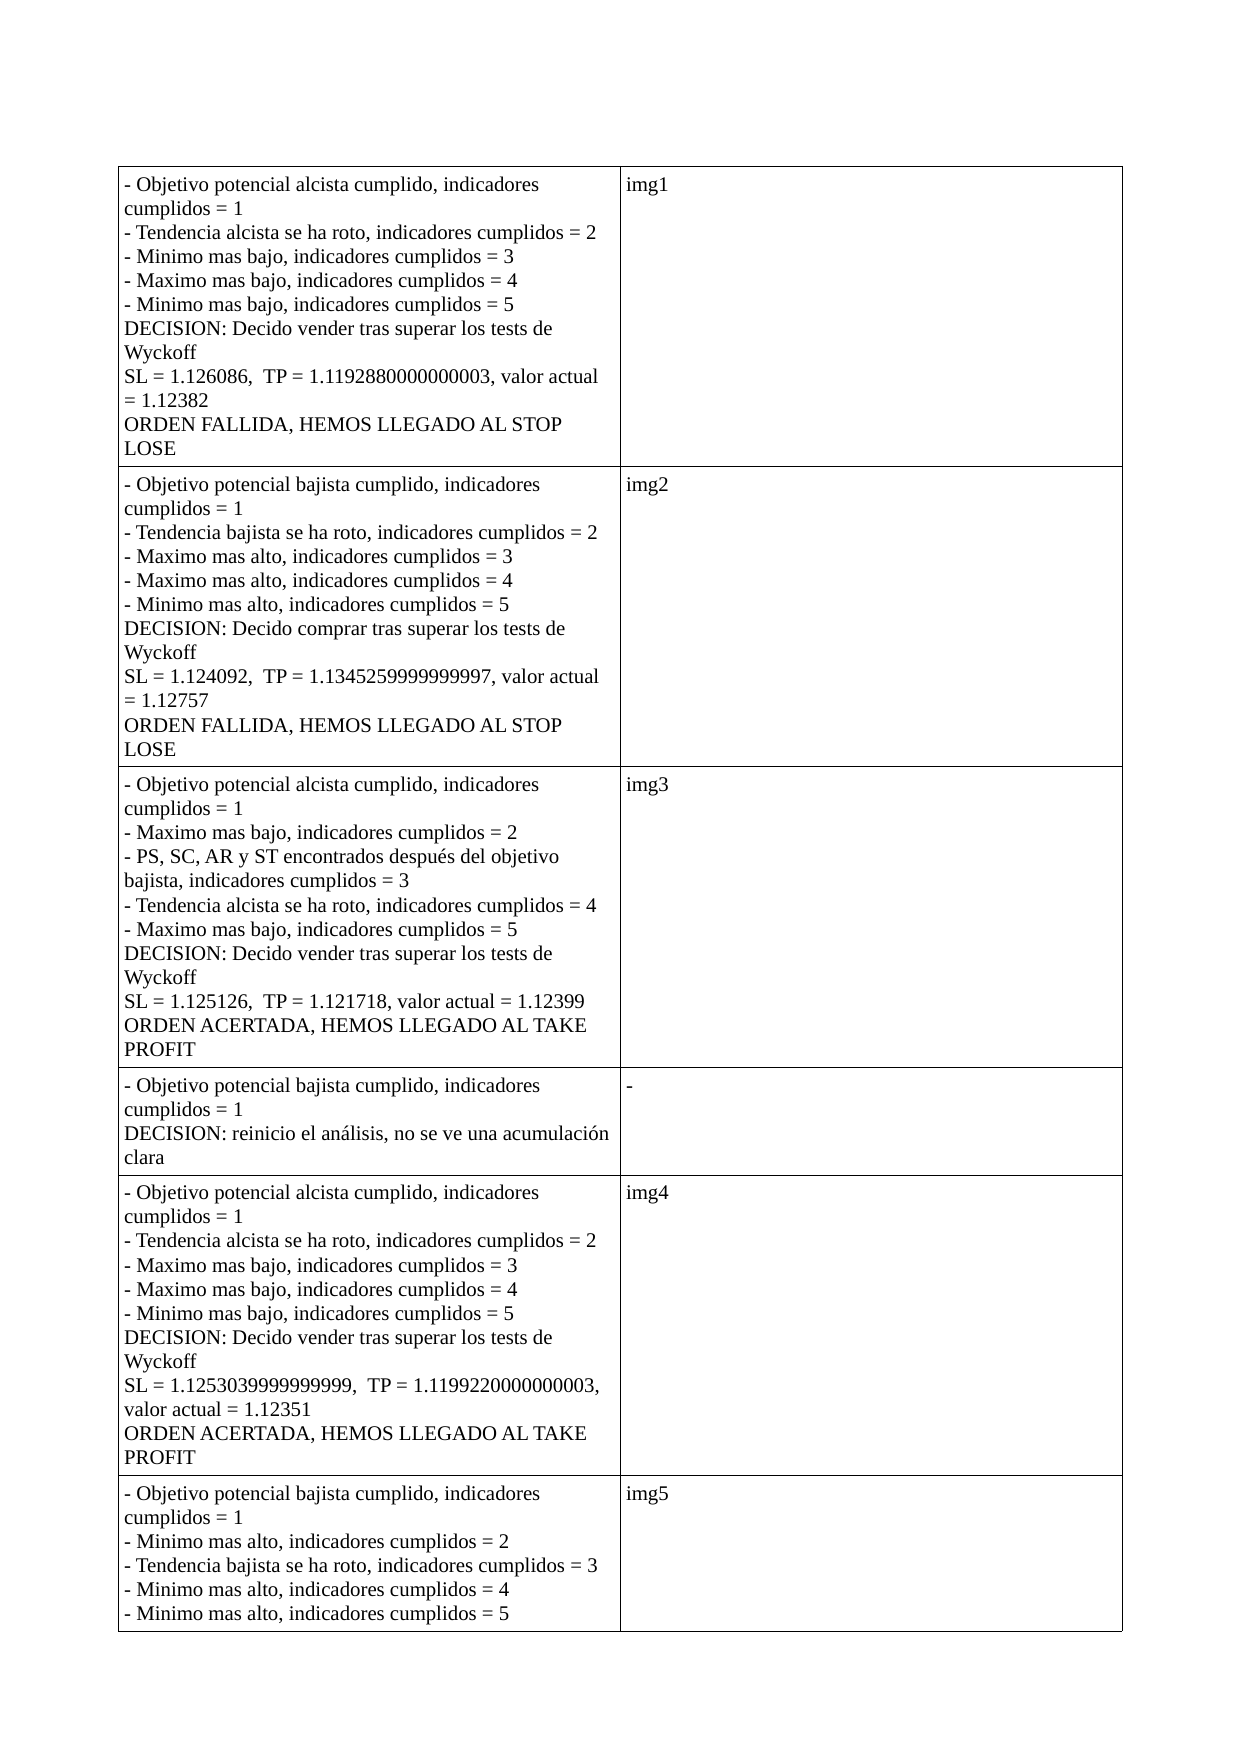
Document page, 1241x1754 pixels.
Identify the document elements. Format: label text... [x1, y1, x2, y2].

table_cell - Objetivo potencial bajista cumplido, indicadores cumplidos = 1 - Tendencia bajista se ha roto, indicadores cumplidos = 2 - Maximo mas alto, indicadores cumplidos = 3 - Maximo mas alto, indicadores cumplidos = 4 - Minimo mas alto, indicadores cumplidos = 5 DECISION: Decido comprar tras superar los tests de Wyckoff SL = 1.124092, TP = 1.1345259999999997, valor actual = 1.12757 ORDEN FALLIDA, HEMOS LLEGADO AL STOP LOSE [119, 467, 620, 766]
table_header - Objetivo potencial alcista cumplido, indicadores cumplidos = 1 - Tendencia alcista se ha roto, indicadores cumplidos = 2 - Minimo mas bajo, indicadores cumplidos = 3 - Maximo mas bajo, indicadores cumplidos = 4 - Minimo mas bajo, indicadores cumplidos = 5 DECISION: Decido vender tras superar los tests de Wyckoff SL = 1.126086, TP = 1.1192880000000003, valor actual = 1.12382 ORDEN FALLIDA, HEMOS LLEGADO AL STOP LOSE [119, 167, 620, 466]
table_cell img3 [621, 767, 1122, 1067]
table_cell img4 [621, 1176, 1122, 1475]
table_header img1 [621, 167, 1122, 466]
table_cell img5 [621, 1476, 1122, 1631]
table_cell - Objetivo potencial alcista cumplido, indicadores cumplidos = 1 - Maximo mas bajo, indicadores cumplidos = 2 - PS, SC, AR y ST encontrados después del objetivo bajista, indicadores cumplidos = 3 - Tendencia alcista se ha roto, indicadores cumplidos = 4 - Maximo mas bajo, indicadores cumplidos = 5 DECISION: Decido vender tras superar los tests de Wyckoff SL = 1.125126, TP = 1.121718, valor actual = 1.12399 ORDEN ACERTADA, HEMOS LLEGADO AL TAKE PROFIT [119, 767, 620, 1067]
table_cell - Objetivo potencial bajista cumplido, indicadores cumplidos = 1 - Minimo mas alto, indicadores cumplidos = 2 - Tendencia bajista se ha roto, indicadores cumplidos = 3 - Minimo mas alto, indicadores cumplidos = 4 - Minimo mas alto, indicadores cumplidos = 5 [119, 1476, 620, 1631]
table_cell - Objetivo potencial bajista cumplido, indicadores cumplidos = 1 DECISION: reinicio el análisis, no se ve una acumulación clara [119, 1068, 620, 1174]
table_cell - [621, 1068, 1122, 1174]
table_cell img2 [621, 467, 1122, 766]
table_cell - Objetivo potencial alcista cumplido, indicadores cumplidos = 1 - Tendencia alcista se ha roto, indicadores cumplidos = 2 - Maximo mas bajo, indicadores cumplidos = 3 - Maximo mas bajo, indicadores cumplidos = 4 - Minimo mas bajo, indicadores cumplidos = 5 DECISION: Decido vender tras superar los tests de Wyckoff SL = 1.1253039999999999, TP = 1.1199220000000003, valor actual = 1.12351 ORDEN ACERTADA, HEMOS LLEGADO AL TAKE PROFIT [119, 1176, 620, 1475]
